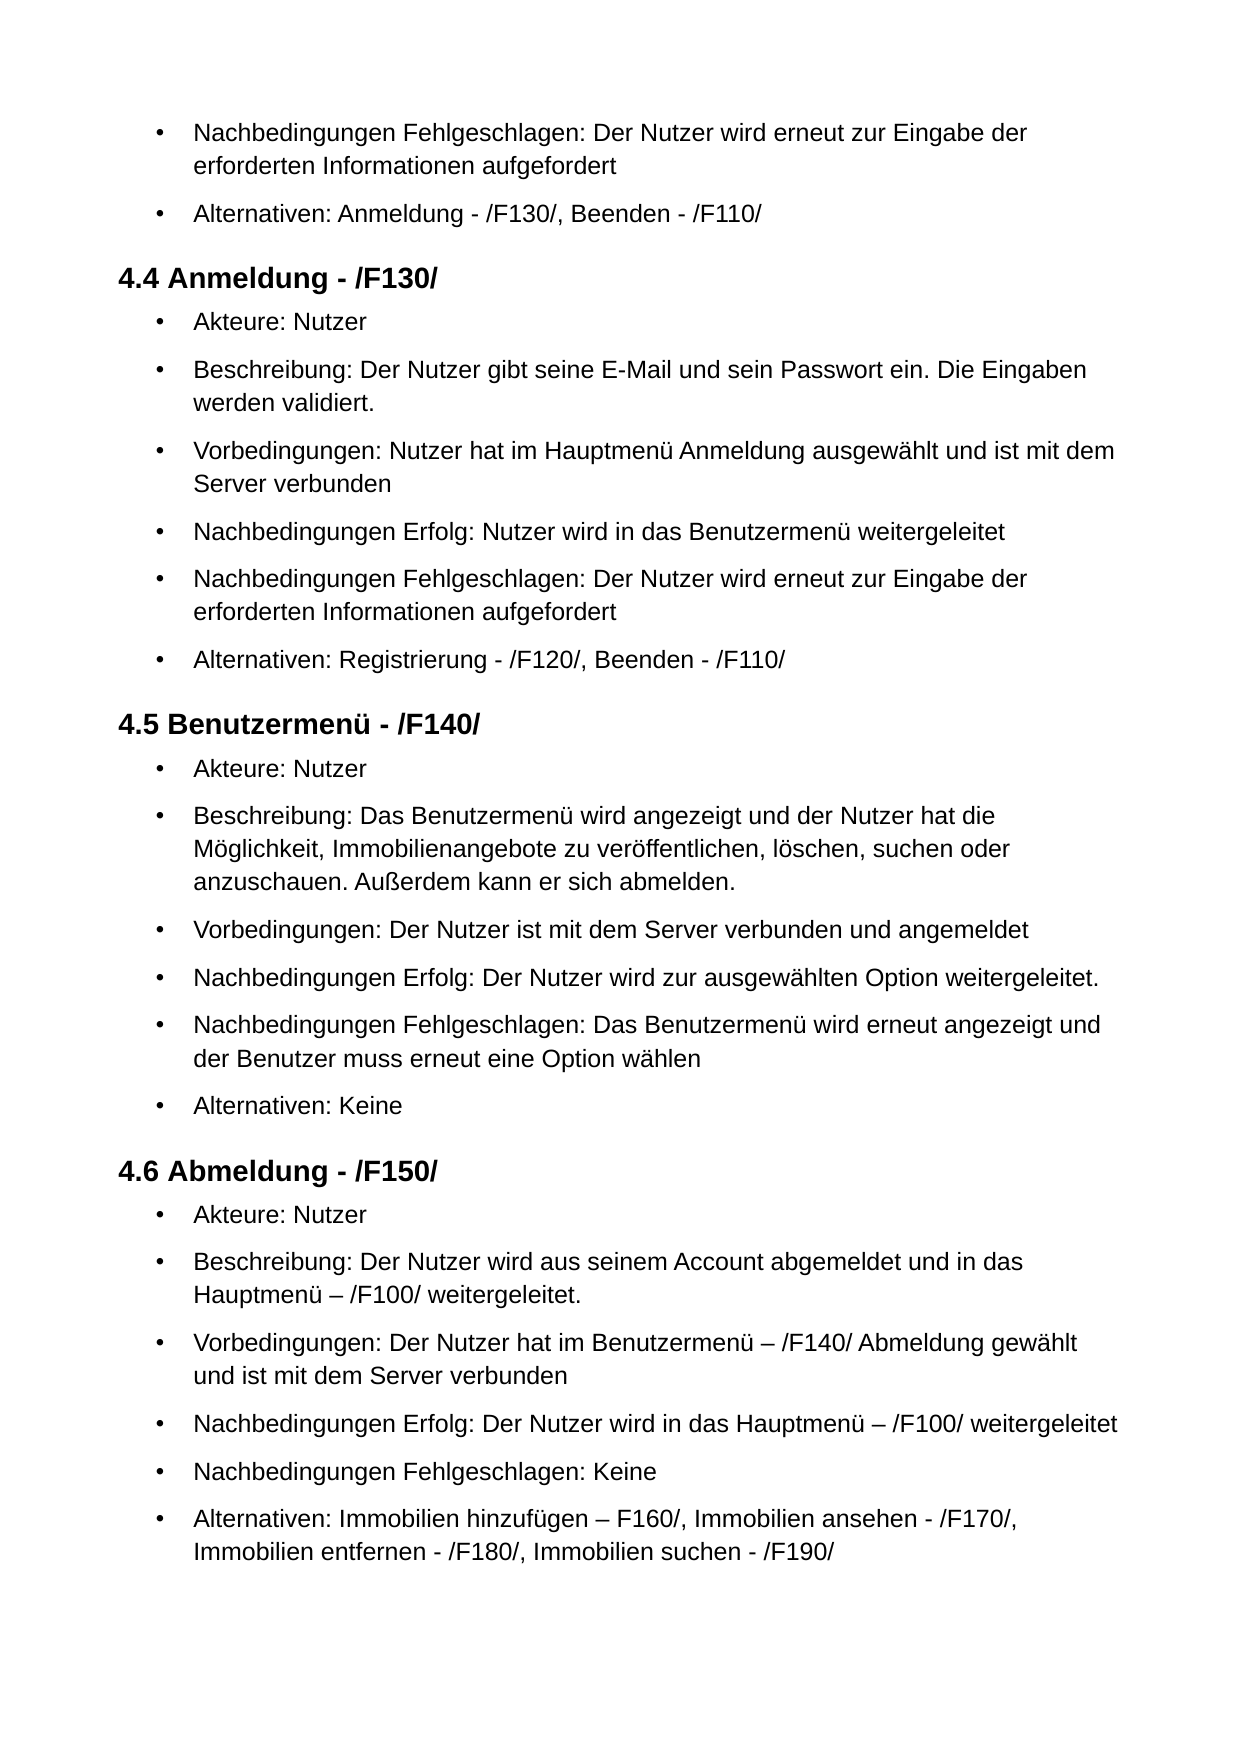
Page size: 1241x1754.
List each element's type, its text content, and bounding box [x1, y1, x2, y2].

list Nachbedingungen Fehlgeschlagen: Keine [156, 1457, 1122, 1485]
list Akteure: Nutzer [156, 753, 1122, 782]
list Akteure: Nutzer [156, 307, 1122, 336]
list Vorbedingungen: Der Nutzer hat im Benutzermenü – /F140/ Abmeldung gewählt und ist mit dem Server verbunden [156, 1328, 1122, 1390]
list Nachbedingungen Fehlgeschlagen: Der Nutzer wird erneut zur Eingabe der erforderten Informationen aufgefordert [156, 564, 1122, 626]
list Nachbedingungen Fehlgeschlagen: Der Nutzer wird erneut zur Eingabe der erforderten Informationen aufgefordert [156, 118, 1122, 180]
list Alternativen: Anmeldung - /F130/, Beenden - /F110/ [156, 199, 1122, 228]
list Alternativen: Keine [156, 1091, 1122, 1120]
list Beschreibung: Der Nutzer gibt seine E-Mail und sein Passwort ein. Die Eingaben werden validiert. [156, 355, 1122, 417]
list Vorbedingungen: Der Nutzer ist mit dem Server verbunden und angemeldet [156, 915, 1122, 944]
list Nachbedingungen Erfolg: Der Nutzer wird zur ausgewählten Option weitergeleitet. [156, 963, 1122, 992]
subtitle 4.4 Anmeldung - /F130/ [118, 261, 1122, 295]
list Alternativen: Immobilien hinzufügen – F160/, Immobilien ansehen - /F170/, Immobilien entfernen - /F180/, Immobilien suchen - /F190/ [156, 1504, 1122, 1566]
subtitle 4.6 Abmeldung - /F150/ [118, 1153, 1122, 1187]
subtitle 4.5 Benutzermenü - /F140/ [118, 707, 1122, 741]
list Nachbedingungen Erfolg: Nutzer wird in das Benutzermenü weitergeleitet [156, 517, 1122, 545]
list Beschreibung: Das Benutzermenü wird angezeigt und der Nutzer hat die Möglichkeit, Immobilienangebote zu veröffentlichen, löschen, suchen oder anzuschauen. Außerdem kann er sich abmelden. [156, 801, 1122, 896]
list Nachbedingungen Fehlgeschlagen: Das Benutzermenü wird erneut angezeigt und der Benutzer muss erneut eine Option wählen [156, 1010, 1122, 1072]
list Alternativen: Registrierung - /F120/, Beenden - /F110/ [156, 645, 1122, 674]
list Akteure: Nutzer [156, 1200, 1122, 1228]
list Nachbedingungen Erfolg: Der Nutzer wird in das Hauptmenü – /F100/ weitergeleitet [156, 1409, 1122, 1438]
list Beschreibung: Der Nutzer wird aus seinem Account abgemeldet und in das Hauptmenü – /F100/ weitergeleitet. [156, 1247, 1122, 1309]
list Vorbedingungen: Nutzer hat im Hauptmenü Anmeldung ausgewählt und ist mit dem Server verbunden [156, 436, 1122, 498]
